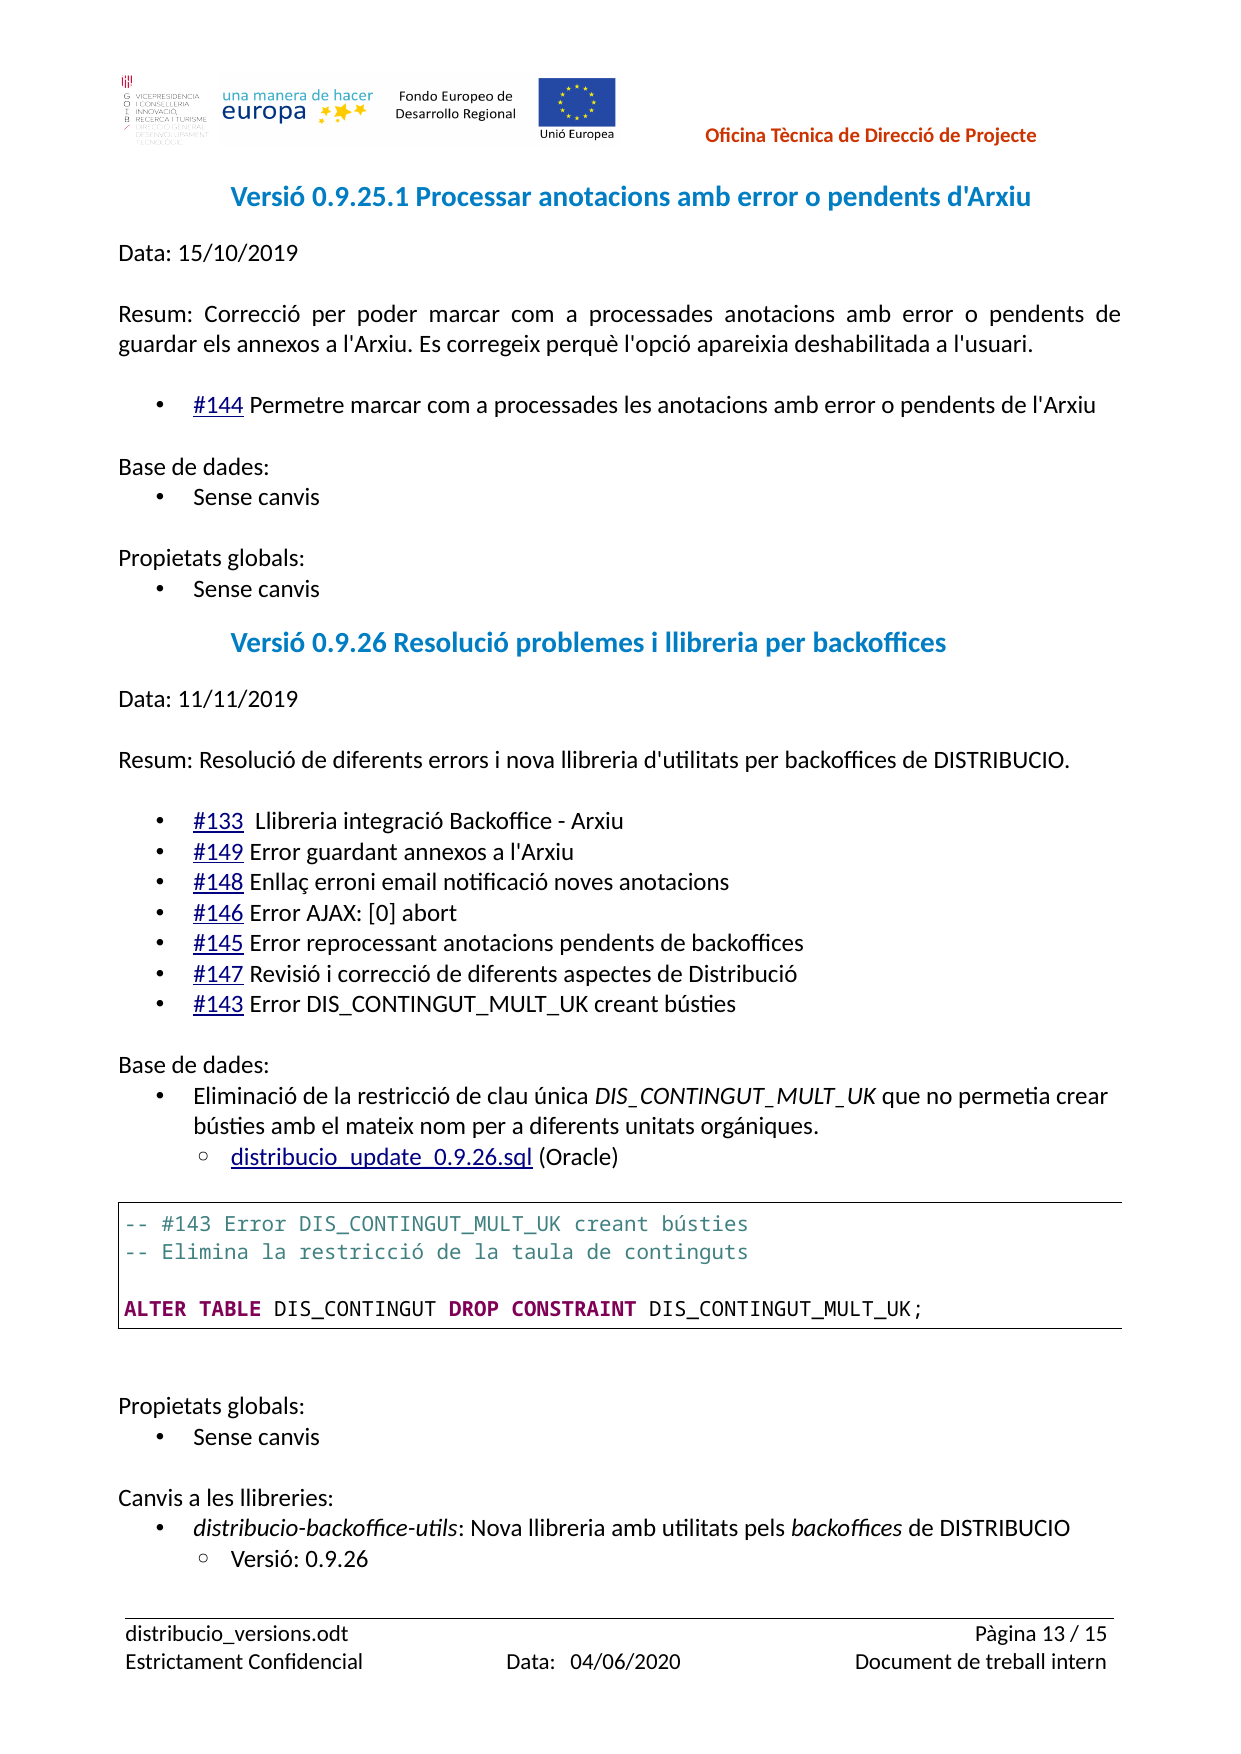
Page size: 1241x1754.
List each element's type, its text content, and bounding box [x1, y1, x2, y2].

subtitle Versió 0.9.25.1 Processar anotacions amb error o pendents d'Arxiu [153, 178, 1122, 213]
list #144 Permetre marcar com a processades les anotacions amb error o pendents de l'Arxiu [156, 389, 1122, 420]
text Resum: Correcció per poder marcar com a processades anotacions amb error o pendents de guardar els annexos a l'Arxiu. Es corregeix perquè l'opció apareixia deshabilitada a l'usuari. [118, 298, 1122, 359]
list #147 Revisió i correcció de diferents aspectes de Distribució [156, 958, 1122, 988]
list Sense canvis [156, 573, 1122, 603]
text Data: 11/11/2019 [118, 683, 1122, 714]
picture [219, 73, 621, 147]
list #148 Enllaç erroni email notificació noves anotacions [156, 866, 1122, 897]
list #146 Error AJAX: [0] abort [156, 897, 1122, 927]
list Sense canvis [156, 481, 1122, 512]
list #143 Error DIS_CONTINGUT_MULT_UK creant bústies [156, 988, 1122, 1019]
list #133 Llibreria integració Backoffice - Arxiu [156, 805, 1122, 836]
list Versió: 0.9.26 [193, 1543, 1122, 1573]
list Sense canvis [156, 1421, 1122, 1451]
list distribucio-backoffice-utils: Nova llibreria amb utilitats pels backoffices de DISTRIBUCIO [156, 1512, 1122, 1543]
text Propietats globals: [118, 1390, 1122, 1421]
text Data: 15/10/2019 [118, 237, 1122, 267]
text Base de dades: [118, 1049, 1122, 1080]
list distribucio_update_0.9.26.sql (Oracle) [193, 1141, 1122, 1171]
list Eliminació de la restricció de clau única DIS_CONTINGUT_MULT_UK que no permetia crear bústies amb el mateix nom per a diferents unitats orgániques. [156, 1080, 1122, 1141]
text Resum: Resolució de diferents errors i nova llibreria d'utilitats per backoffices de DISTRIBUCIO. [118, 744, 1122, 775]
text Base de dades: [118, 451, 1122, 481]
text Propietats globals: [118, 542, 1122, 573]
list #149 Error guardant annexos a l'Arxiu [156, 836, 1122, 866]
picture [118, 73, 213, 147]
text Canvis a les llibreries: [118, 1482, 1122, 1512]
subtitle Versió 0.9.26 Resolució problemes i llibreria per backoffices [153, 624, 1122, 659]
table_header -- #143 Error DIS_CONTINGUT_MULT_UK creant bústies -- Elimina la restricció de la taula de continguts ALTER TABLE DIS_CONTINGUT DROP CONSTRAINT DIS_CONTINGUT_MULT_UK; [119, 1203, 1122, 1328]
list #145 Error reprocessant anotacions pendents de backoffices [156, 927, 1122, 958]
